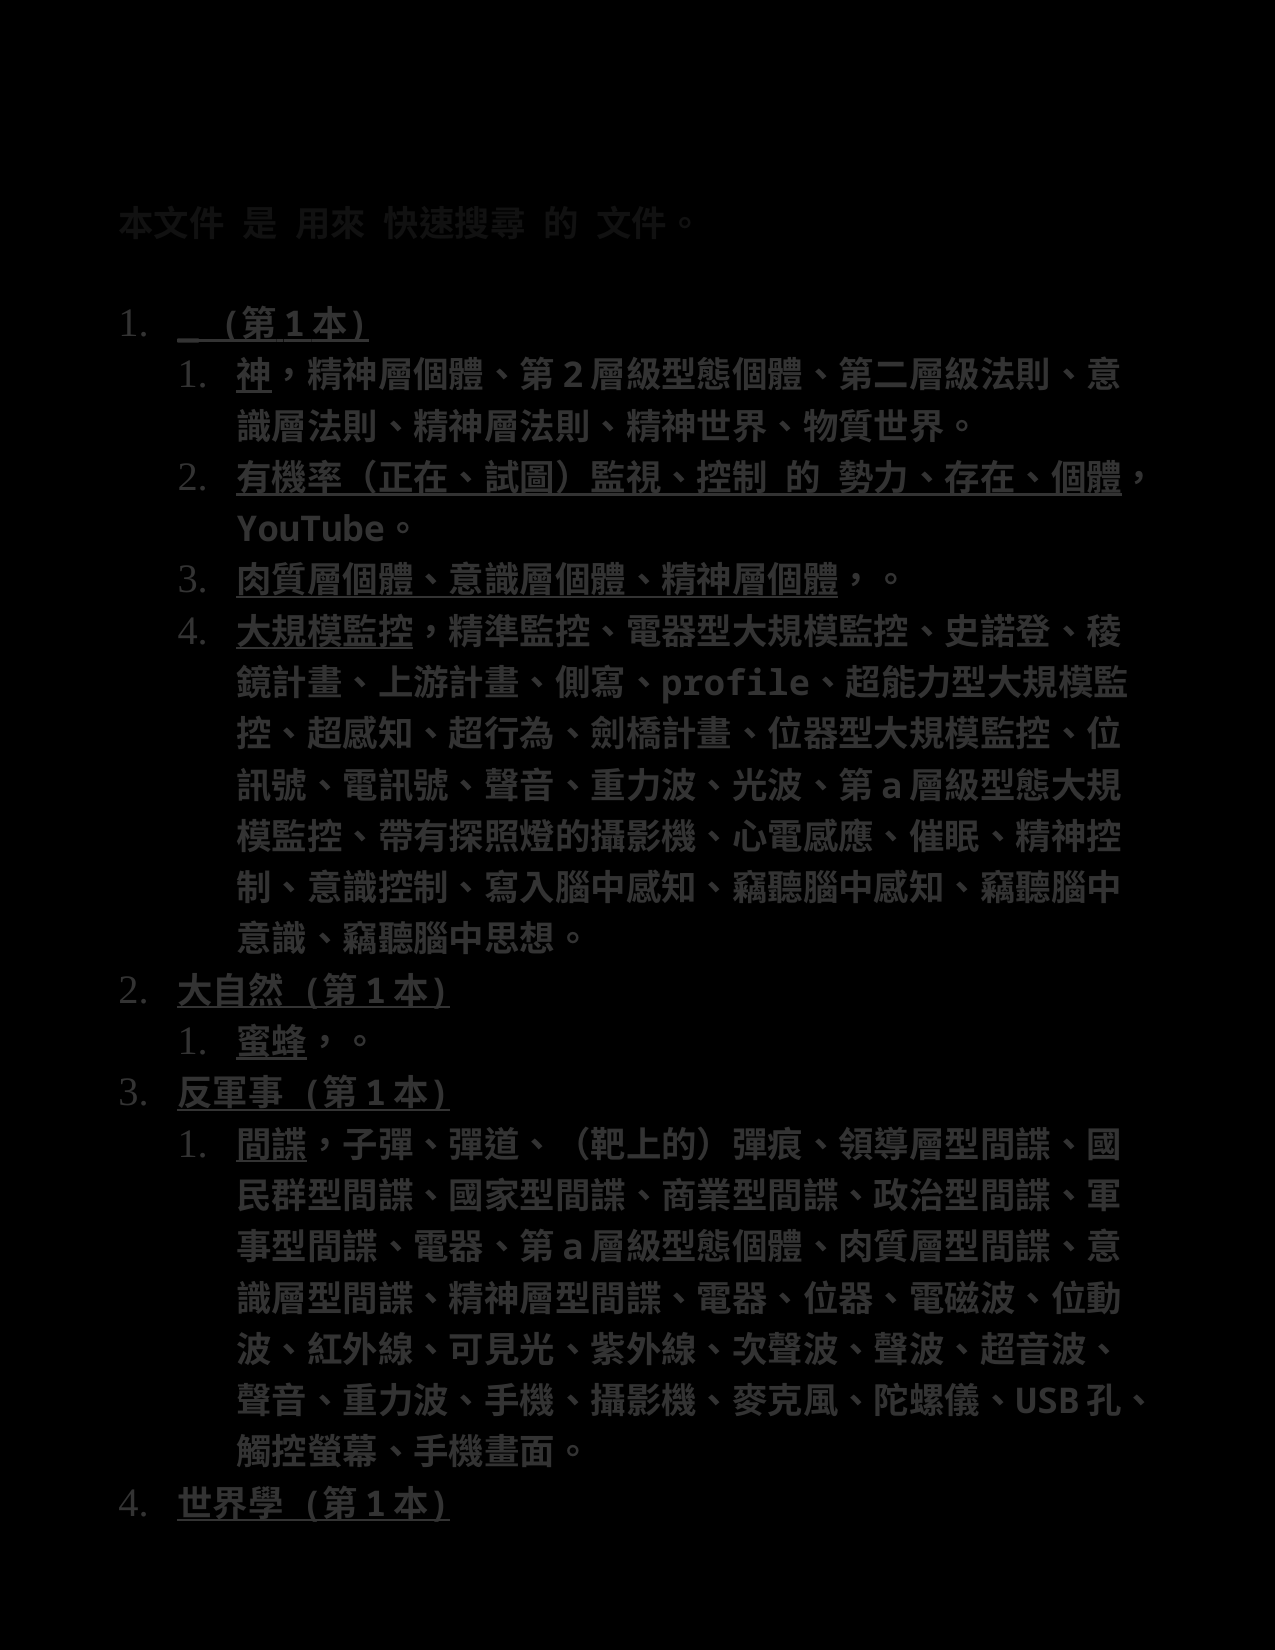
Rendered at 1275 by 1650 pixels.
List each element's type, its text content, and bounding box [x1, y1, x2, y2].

list 反軍事 (第1本) [118, 1065, 1157, 1116]
list 肉質層個體、意識層個體、精神層個體，。 [177, 552, 1157, 603]
list 大自然 (第1本) [118, 962, 1157, 1013]
list 大規模監控，精準監控、電器型大規模監控、史諾登、稜鏡計畫、上游計畫、側寫、profile、超能力型大規模監控、超感知、超行為、劍橋計畫、位器型大規模監控、位訊號、電訊號、聲音、重力波、光波、第a層級型態大規模監控、帶有探照燈的攝影機、心電感應、催眠、精神控制、意識控制、寫入腦中感知、竊聽腦中感知、竊聽腦中意識、竊聽腦中思想。 [177, 603, 1157, 962]
list 有機率（正在、試圖）監視、控制 的 勢力、存在、個體，YouTube。 [177, 449, 1157, 552]
list 世界學 (第1本) [118, 1475, 1157, 1526]
list 間諜，子彈、彈道、（靶上的）彈痕、領導層型間諜、國民群型間諜、國家型間諜、商業型間諜、政治型間諜、軍事型間諜、電器、第a層級型態個體、肉質層型間諜、意識層型間諜、精神層型間諜、電器、位器、電磁波、位動波、紅外線、可見光、紫外線、次聲波、聲波、超音波、聲音、重力波、手機、攝影機、麥克風、陀螺儀、USB孔、觸控螢幕、手機畫面。 [177, 1116, 1157, 1475]
text 本文件 是 用來 快速搜尋 的 文件。 [118, 196, 1157, 247]
list 神，精神層個體、第2層級型態個體、第二層級法則、意識層法則、精神層法則、精神世界、物質世界。 [177, 347, 1157, 449]
list _ (第1本) [118, 295, 1157, 347]
list 蜜蜂，。 [177, 1013, 1157, 1065]
